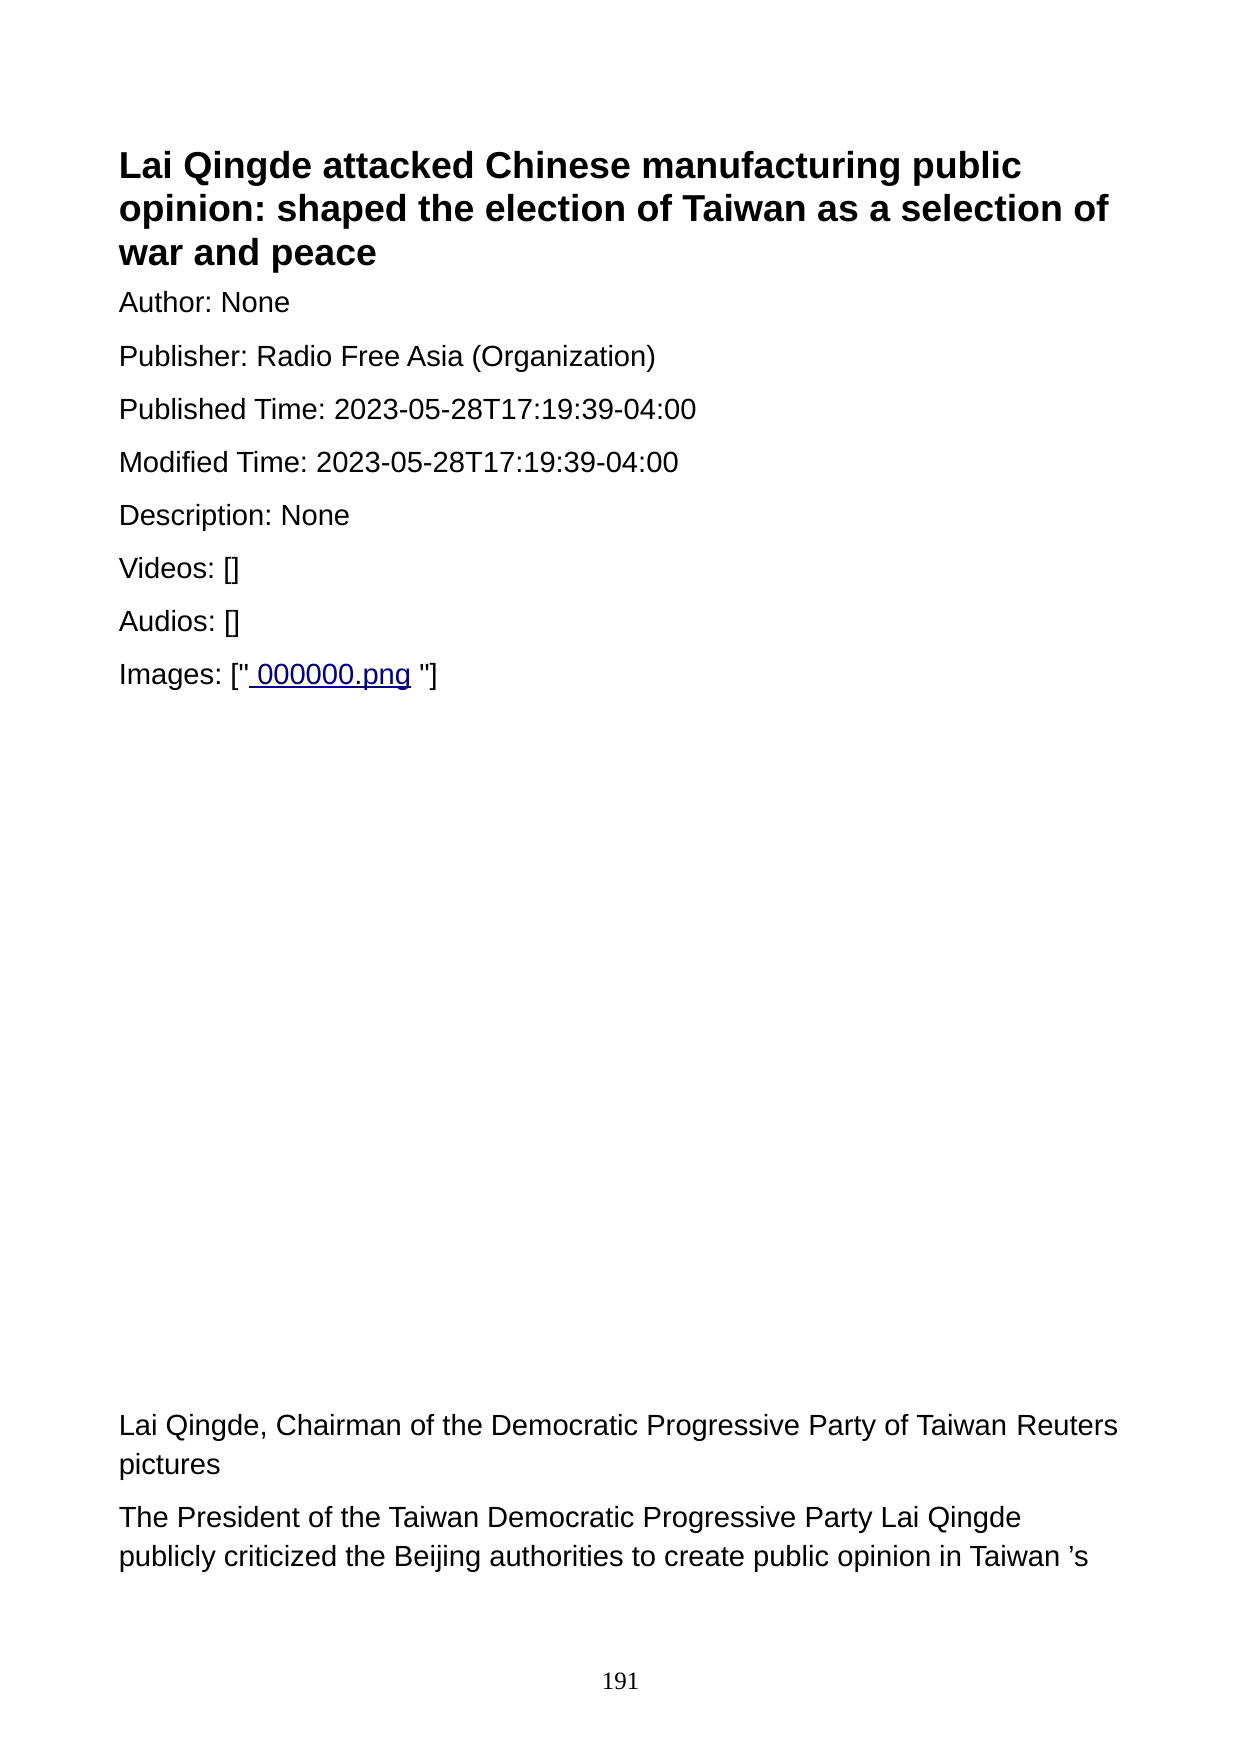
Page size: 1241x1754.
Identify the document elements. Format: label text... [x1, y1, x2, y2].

text Publisher: Radio Free Asia (Organization) [118, 338, 1122, 372]
text Published Time: 2023-05-28T17:19:39-04:00 [118, 392, 1122, 425]
text Author: None [118, 285, 1122, 319]
text Modified Time: 2023-05-28T17:19:39-04:00 [118, 445, 1122, 478]
text Videos: [] [118, 551, 1122, 584]
text Audios: [] [118, 604, 1122, 638]
text Images: [" 000000.png "] [118, 657, 1122, 691]
text Lai Qingde, Chairman of the Democratic Progressive Party of Taiwan Reuters pictures [118, 710, 1122, 1480]
text Description: None [118, 498, 1122, 531]
text The President of the Taiwan Democratic Progressive Party Lai Qingde publicly criticized the Beijing authorities to create public opinion in Taiwan ’s [118, 1500, 1122, 1572]
subtitle Lai Qingde attacked Chinese manufacturing public opinion: shaped the election of Taiwan as a selection of war and peace [118, 143, 1122, 273]
